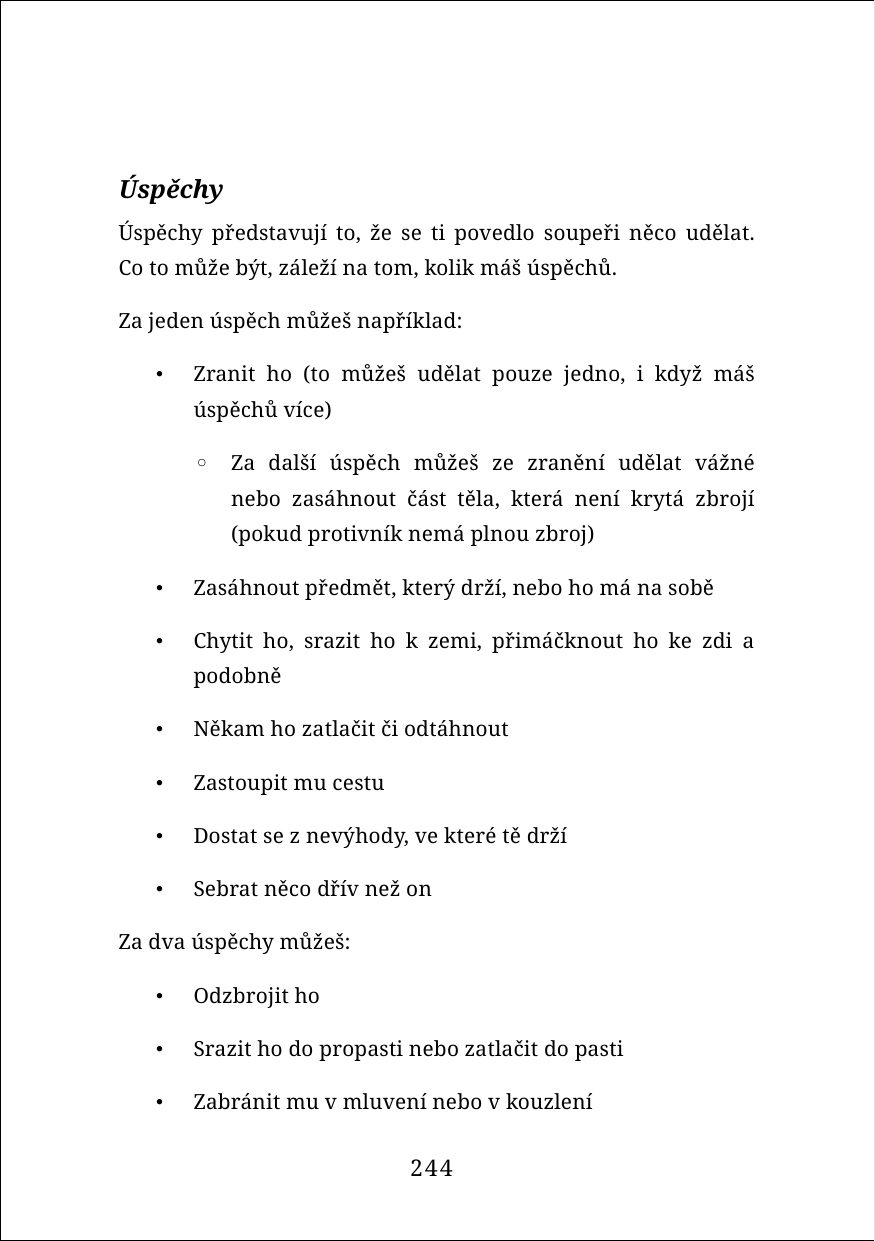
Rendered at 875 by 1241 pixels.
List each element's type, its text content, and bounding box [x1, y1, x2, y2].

list Dostat se z nevýhody, ve které tě drží [156, 821, 756, 849]
list Zasáhnout předmět, který drží, nebo ho má na sobě [156, 573, 756, 601]
text Za dva úspěchy můžeš: [118, 927, 756, 956]
list Zranit ho (to můžeš udělat pouze jedno, i když máš úspěchů více) [156, 359, 756, 423]
list Zastoupit mu cestu [156, 768, 756, 796]
list Zabránit mu v mluvení nebo v kouzlení [156, 1087, 756, 1116]
text Za jeden úspěch můžeš například: [118, 306, 756, 335]
subtitle Úspěchy [118, 172, 756, 206]
list Odzbrojit ho [156, 981, 756, 1009]
list Za další úspěch můžeš ze zranění udělat vážné nebo zasáhnout část těla, která není krytá zbrojí (pokud protivník nemá plnou zbroj) [193, 448, 756, 548]
list Srazit ho do propasti nebo zatlačit do pasti [156, 1034, 756, 1062]
list Chytit ho, srazit ho k zemi, přimáčknout ho ke zdi a podobně [156, 626, 756, 690]
list Sebrat něco dřív než on [156, 874, 756, 903]
text Úspěchy představují to, že se ti povedlo soupeři něco udělat. Co to může být, záleží na tom, kolik máš úspěchů. [118, 218, 756, 282]
list Někam ho zatlačit či odtáhnout [156, 714, 756, 743]
